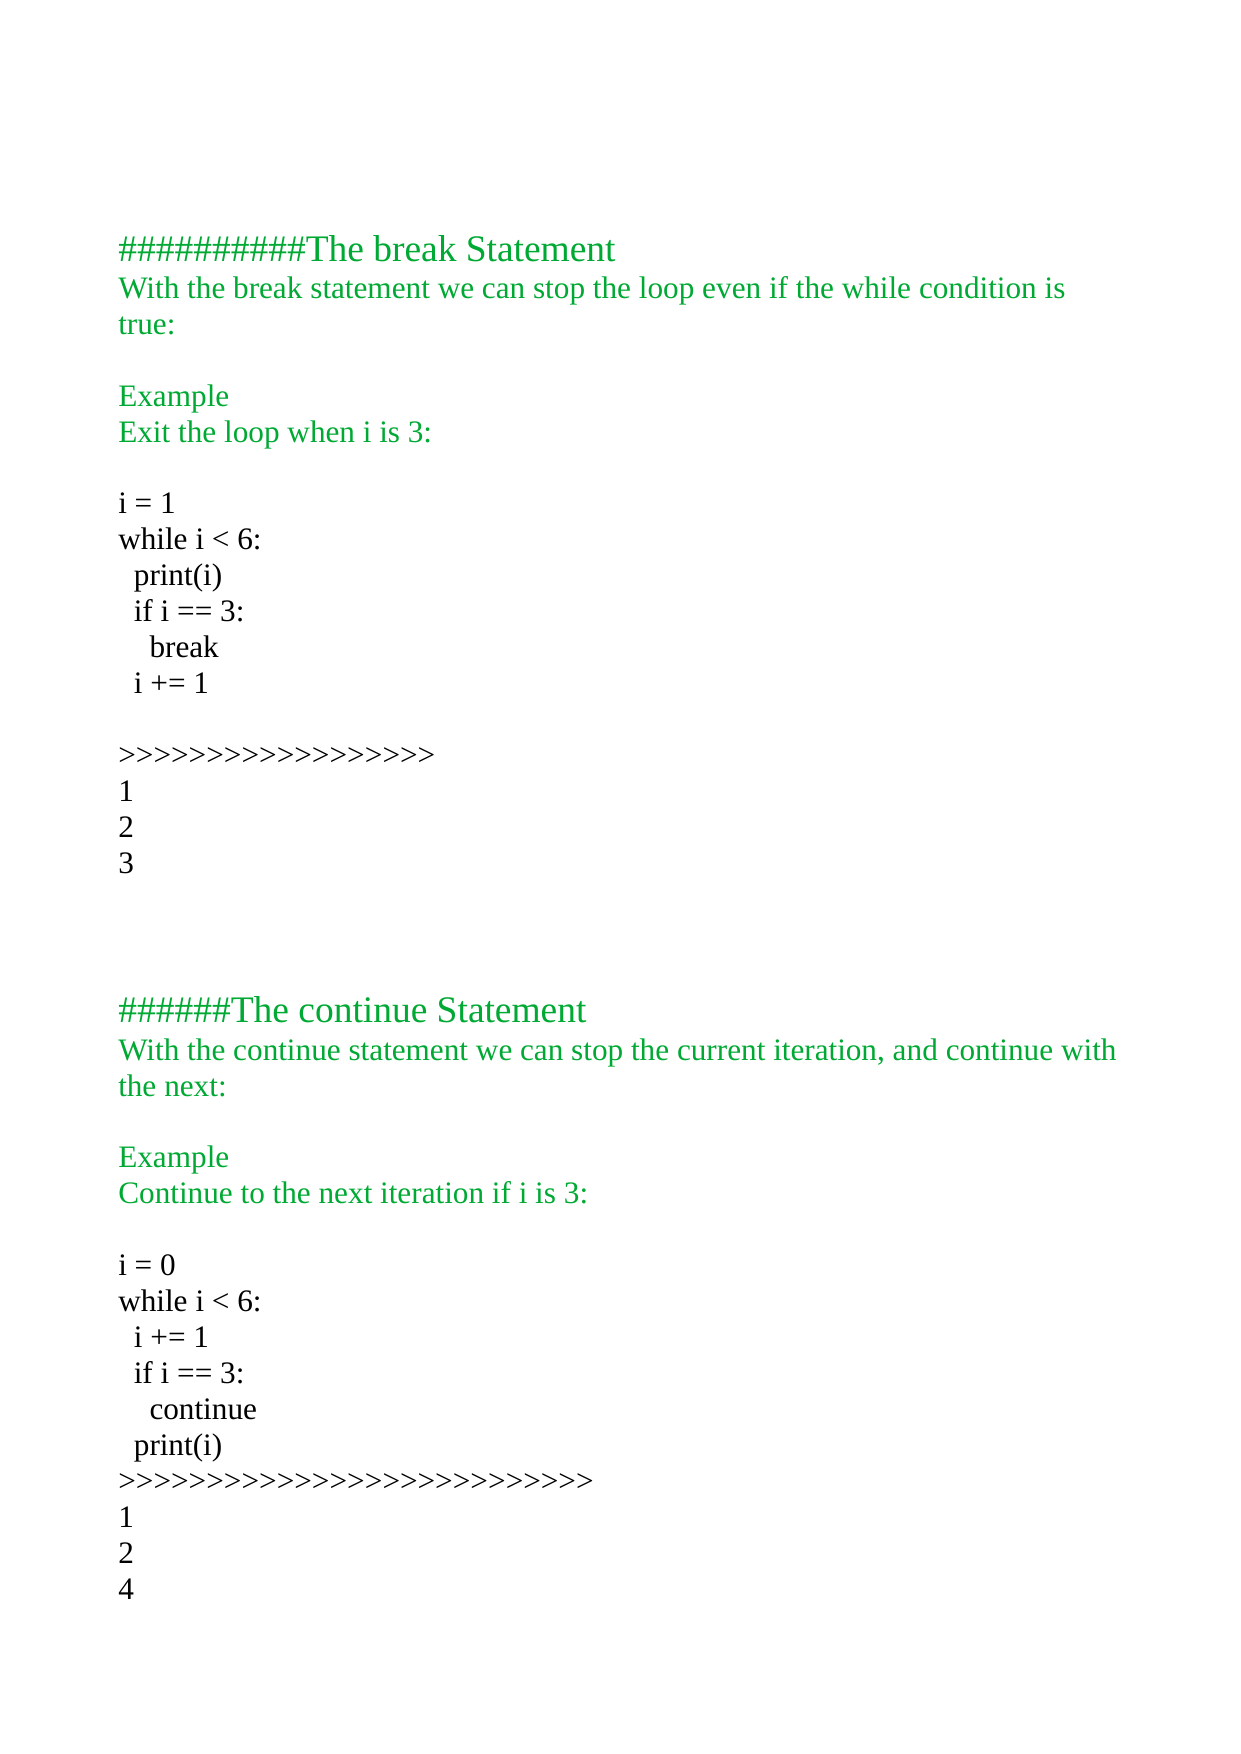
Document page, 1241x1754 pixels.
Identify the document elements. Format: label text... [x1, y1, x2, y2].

text 2 [118, 1534, 1122, 1570]
text Example [118, 1139, 1122, 1175]
text With the continue statement we can stop the current iteration, and continue with the next: [118, 1031, 1122, 1103]
text ​1 [118, 772, 1122, 808]
text i = 1 [118, 485, 1122, 521]
text Continue to the next iteration if i is 3: [118, 1175, 1122, 1211]
text i += 1 [118, 1318, 1122, 1354]
text if i == 3: [118, 1354, 1122, 1390]
text 3 [118, 844, 1122, 880]
text Example [118, 377, 1122, 413]
text ######The continue Statement [118, 988, 1122, 1031]
text while i < 6: [118, 521, 1122, 557]
text if i == 3: [118, 592, 1122, 628]
text break [118, 628, 1122, 664]
text continue [118, 1390, 1122, 1426]
text Exit the loop when i is 3: [118, 413, 1122, 449]
text i += 1 [118, 664, 1122, 700]
text >>>>>>>>>>>>>>>>>>>>>>>>>>> [118, 1462, 1122, 1498]
text 4 [118, 1570, 1122, 1606]
text while i < 6: [118, 1282, 1122, 1318]
text print(i) [118, 1426, 1122, 1462]
text print(i) [118, 557, 1122, 592]
text 2 [118, 808, 1122, 844]
text 1 [118, 1498, 1122, 1534]
text i = 0 [118, 1247, 1122, 1282]
text >>>>>>>>>>>>>>>>>> [118, 736, 1122, 772]
text With the break statement we can stop the loop even if the while condition is true: [118, 269, 1122, 341]
text ##########The break Statement [118, 226, 1122, 269]
